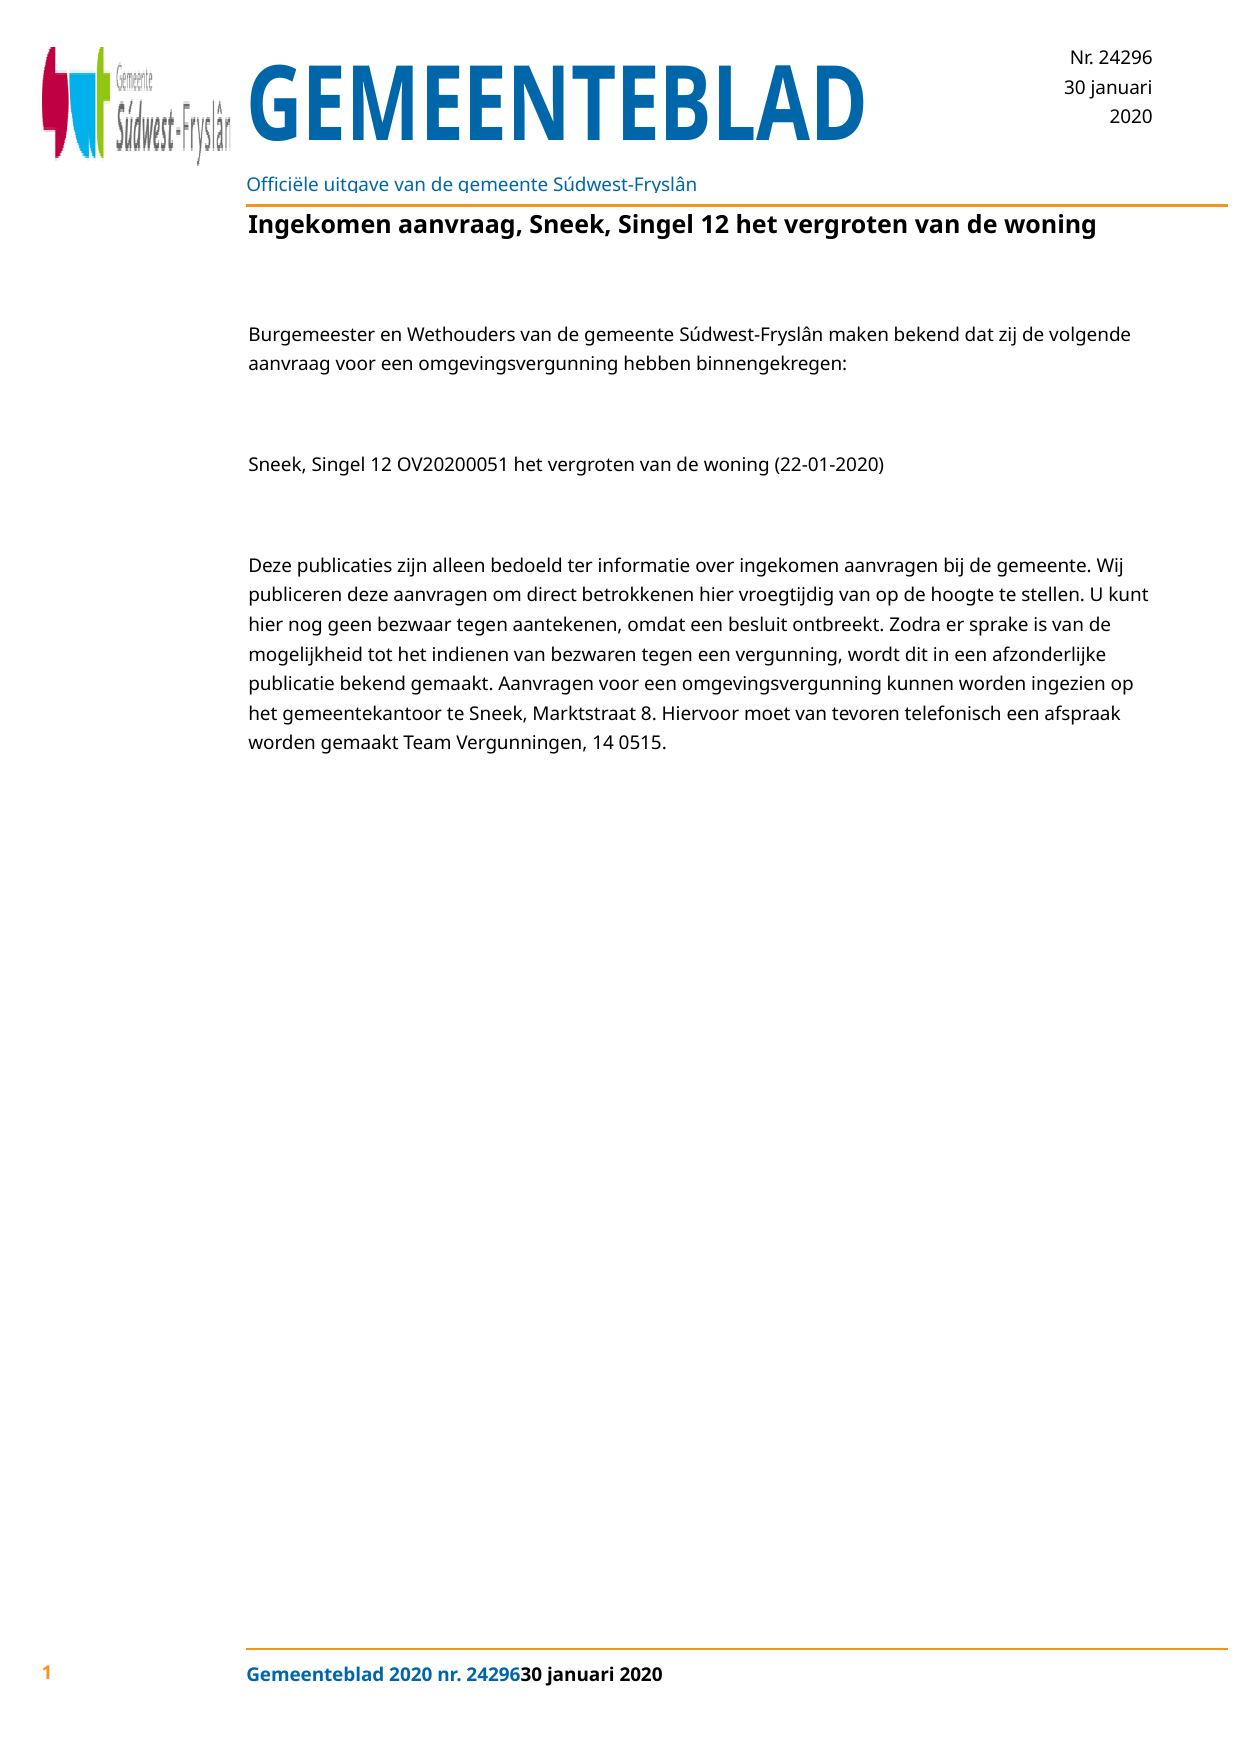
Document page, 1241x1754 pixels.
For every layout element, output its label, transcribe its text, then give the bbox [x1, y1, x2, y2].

text Sneek, Singel 12 OV20200051 het vergroten van de woning (22-01-2020) [248, 451, 1152, 477]
text Ingekomen aanvraag, Sneek, Singel 12 het vergroten van de woning [248, 207, 1152, 241]
picture [41, 47, 231, 172]
text Deze publicaties zijn alleen bedoeld ter informatie over ingekomen aanvragen bij de gemeente. Wij publiceren deze aanvragen om direct betrokkenen hier vroegtijdig van op de hoogte te stellen. U kunt hier nog geen bezwaar tegen aantekenen, omdat een besluit ontbreekt. Zodra er sprake is van de mogelijkheid tot het indienen van bezwaren tegen een vergunning, wordt dit in een afzonderlijke publicatie bekend gemaakt. Aanvragen voor een omgevingsvergunning kunnen worden ingezien op het gemeentekantoor te Sneek, Marktstraat 8. Hiervoor moet van tevoren telefonisch een afspraak worden gemaakt Team Vergunningen, 14 0515. [248, 552, 1152, 755]
text Burgemeester en Wethouders van de gemeente Súdwest-Fryslân maken bekend dat zij de volgende aanvraag voor een omgevingsvergunning hebben binnengekregen: [248, 321, 1152, 376]
